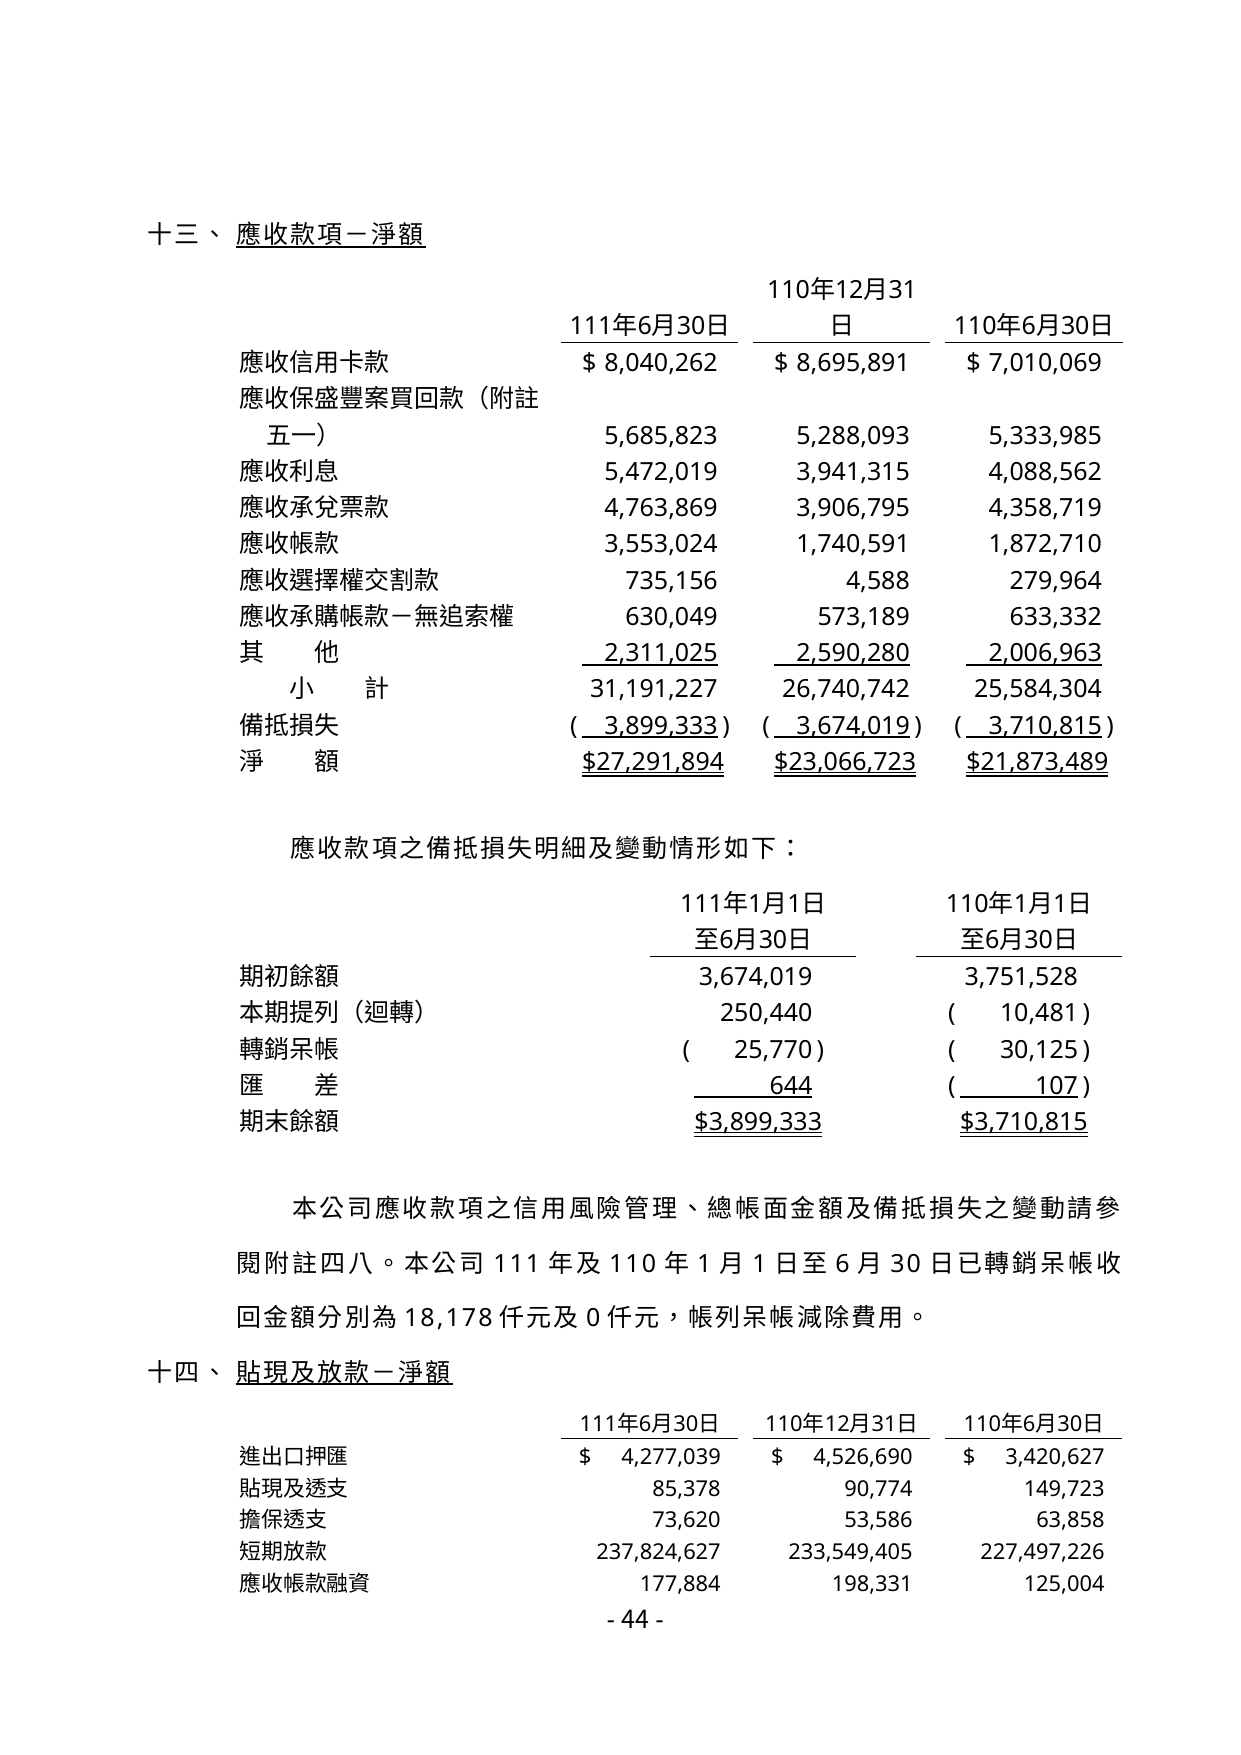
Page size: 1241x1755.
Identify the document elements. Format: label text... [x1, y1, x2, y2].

text 十四、 貼現及放款－淨額 [148, 1352, 1122, 1388]
table_cell 應收選擇權交割款 [236, 560, 546, 596]
table_cell 應收承兌票款 [236, 488, 546, 524]
table_cell 轉銷呆帳 [236, 1029, 591, 1065]
table_cell ( 3,710,815 ) [945, 705, 1122, 741]
table_cell 125,004 [945, 1566, 1122, 1597]
table_cell 應收信用卡款 [236, 342, 546, 379]
table_cell 3,553,024 [561, 524, 738, 560]
table_cell 進出口押匯 [236, 1438, 546, 1471]
table_cell 279,964 [945, 560, 1122, 596]
table_cell [930, 488, 945, 524]
table_cell [930, 596, 945, 633]
table_cell [546, 596, 561, 633]
table_cell [930, 669, 945, 705]
table_cell $ 3,899,333 [650, 1102, 856, 1138]
table_cell [546, 705, 561, 741]
table_cell 3,906,795 [753, 488, 930, 524]
table_cell [738, 560, 753, 596]
table_cell [856, 1102, 916, 1138]
table_cell [546, 1534, 561, 1566]
table_header 110年6月30日 [945, 269, 1122, 342]
table_cell 233,549,405 [753, 1534, 930, 1566]
table_cell [546, 342, 561, 379]
table_cell 備抵損失 [236, 705, 546, 741]
table_cell 5,288,093 [753, 379, 930, 451]
table_cell 本期提列（迴轉） [236, 993, 591, 1029]
table_cell 其 他 [236, 633, 546, 669]
table_cell [738, 596, 753, 633]
table_cell 1,872,710 [945, 524, 1122, 560]
table_cell ( 3,674,019 ) [753, 705, 930, 741]
table_cell 26,740,742 [753, 669, 930, 705]
table_cell $ 3,420,627 [945, 1439, 1122, 1471]
table_cell ( 10,481 ) [916, 993, 1122, 1029]
table_cell 貼現及透支 [236, 1471, 546, 1502]
text 本公司應收款項之信用風險管理、總帳面金額及備抵損失之變動請參閱附註四八。本公司111年及110年1月1日至6月30日已轉銷呆帳收回金額分別為18,178仟元及0仟元，帳列呆帳減除費用。 [236, 1189, 1122, 1334]
table_cell [546, 1566, 561, 1597]
table_cell $ 3,710,815 [916, 1102, 1122, 1138]
table_cell [546, 379, 561, 451]
table_cell 3,751,528 [916, 957, 1122, 993]
table_header [236, 269, 546, 342]
table_cell 應收承購帳款－無追索權 [236, 596, 546, 633]
table_cell [738, 379, 753, 451]
table_cell 85,378 [561, 1471, 738, 1502]
table_header 110年12月31日 [753, 1406, 930, 1438]
table_header 110年1月1日 至6月30日 [916, 883, 1122, 956]
table_cell 90,774 [753, 1471, 930, 1502]
table_cell [930, 1503, 945, 1534]
text 應收款項之備抵損失明細及變動情形如下： [236, 829, 1122, 865]
table_cell 5,472,019 [561, 451, 738, 488]
table_cell 期初餘額 [236, 956, 591, 993]
table_cell [930, 451, 945, 488]
table_cell [930, 379, 945, 451]
table_cell 4,588 [753, 560, 930, 596]
table_header 110年12月31日 [753, 269, 930, 342]
table_header [546, 269, 561, 342]
table_cell 應收帳款融資 [236, 1566, 546, 1597]
table_cell [546, 524, 561, 560]
table_cell [546, 451, 561, 488]
table_cell 擔保透支 [236, 1503, 546, 1534]
table_cell [738, 451, 753, 488]
table_cell [930, 1534, 945, 1566]
table_cell 5,333,985 [945, 379, 1122, 451]
table_cell 3,941,315 [753, 451, 930, 488]
table_cell [591, 1029, 650, 1065]
table_cell [738, 524, 753, 560]
table_cell 2,311,025 [561, 633, 738, 669]
table_cell [738, 669, 753, 705]
text 十三、 應收款項－淨額 [148, 215, 1122, 251]
table_cell 573,189 [753, 596, 930, 633]
table_cell [930, 633, 945, 669]
table_header [930, 269, 945, 342]
table_cell 短期放款 [236, 1534, 546, 1566]
table_cell 735,156 [561, 560, 738, 596]
table_cell [856, 993, 916, 1029]
table_cell 應收保盛豐案買回款（附註五一） [236, 379, 546, 451]
table_cell [856, 1065, 916, 1102]
table_cell $ 23,066,723 [753, 741, 930, 778]
table_cell [738, 633, 753, 669]
table_header [856, 883, 916, 956]
table_cell 250,440 [650, 993, 856, 1029]
table_cell $ 4,277,039 [561, 1439, 738, 1471]
table_cell 2,006,963 [945, 633, 1122, 669]
table_cell ( 25,770 ) [650, 1029, 856, 1065]
table_cell [930, 705, 945, 741]
table_cell 198,331 [753, 1566, 930, 1597]
table_cell 4,358,719 [945, 488, 1122, 524]
table_cell [546, 488, 561, 524]
table_cell 期末餘額 [236, 1102, 591, 1138]
table_cell $ 8,040,262 [561, 343, 738, 379]
table_cell [591, 956, 650, 993]
table_cell [591, 1065, 650, 1102]
table_cell 53,586 [753, 1503, 930, 1534]
table_cell 237,824,627 [561, 1534, 738, 1566]
table_cell 5,685,823 [561, 379, 738, 451]
table_cell 149,723 [945, 1471, 1122, 1502]
table_cell [930, 1471, 945, 1502]
table_cell [738, 342, 753, 379]
table_cell $ 27,291,894 [561, 741, 738, 778]
table_cell 2,590,280 [753, 633, 930, 669]
table_cell 4,763,869 [561, 488, 738, 524]
table_cell [930, 741, 945, 778]
table_cell 1,740,591 [753, 524, 930, 560]
table_cell ( 107 ) [916, 1065, 1122, 1102]
table_cell [738, 705, 753, 741]
table_cell [546, 633, 561, 669]
table_cell 73,620 [561, 1503, 738, 1534]
table_header 111年1月1日 至6月30日 [650, 883, 856, 956]
table_cell ( 3,899,333 ) [561, 705, 738, 741]
table_header [236, 883, 591, 956]
table_cell [930, 524, 945, 560]
table_cell [546, 1438, 561, 1471]
table_cell 644 [650, 1065, 856, 1102]
table_cell [738, 1438, 753, 1471]
table_header [930, 1406, 945, 1438]
table_cell 633,332 [945, 596, 1122, 633]
table_cell [930, 342, 945, 379]
table_cell 177,884 [561, 1566, 738, 1597]
table_cell 應收帳款 [236, 524, 546, 560]
table_cell [738, 488, 753, 524]
table_cell 63,858 [945, 1503, 1122, 1534]
table_header [546, 1406, 561, 1438]
table_cell [856, 1029, 916, 1065]
table_cell [546, 741, 561, 778]
table_cell [856, 956, 916, 993]
table_cell 630,049 [561, 596, 738, 633]
table_cell [591, 1102, 650, 1138]
table_cell 3,674,019 [650, 957, 856, 993]
table_cell $ 8,695,891 [753, 343, 930, 379]
table_cell [546, 1503, 561, 1534]
table_cell [930, 560, 945, 596]
table_cell [546, 560, 561, 596]
table_cell 匯 差 [236, 1065, 591, 1102]
table_cell [738, 1534, 753, 1566]
table_cell 227,497,226 [945, 1534, 1122, 1566]
table_cell 應收利息 [236, 451, 546, 488]
table_cell [930, 1438, 945, 1471]
table_cell 小 計 [236, 669, 546, 705]
table_cell $ 4,526,690 [753, 1439, 930, 1471]
table_header 111年6月30日 [561, 1406, 738, 1438]
table_cell ( 30,125 ) [916, 1029, 1122, 1065]
table_header [738, 269, 753, 342]
table_cell [738, 1566, 753, 1597]
table_cell 4,088,562 [945, 451, 1122, 488]
table_cell [738, 1503, 753, 1534]
table_cell [930, 1566, 945, 1597]
table_header [591, 883, 650, 956]
table_cell $ 21,873,489 [945, 741, 1122, 778]
table_cell $ 7,010,069 [945, 343, 1122, 379]
table_header 110年6月30日 [945, 1406, 1122, 1438]
table_cell [591, 993, 650, 1029]
table_cell [546, 1471, 561, 1502]
table_header [738, 1406, 753, 1438]
table_cell [738, 741, 753, 778]
table_header 111年6月30日 [561, 269, 738, 342]
table_cell [738, 1471, 753, 1502]
table_cell 25,584,304 [945, 669, 1122, 705]
table_cell 淨 額 [236, 741, 546, 778]
table_header [236, 1406, 546, 1438]
table_cell 31,191,227 [561, 669, 738, 705]
table_cell [546, 669, 561, 705]
